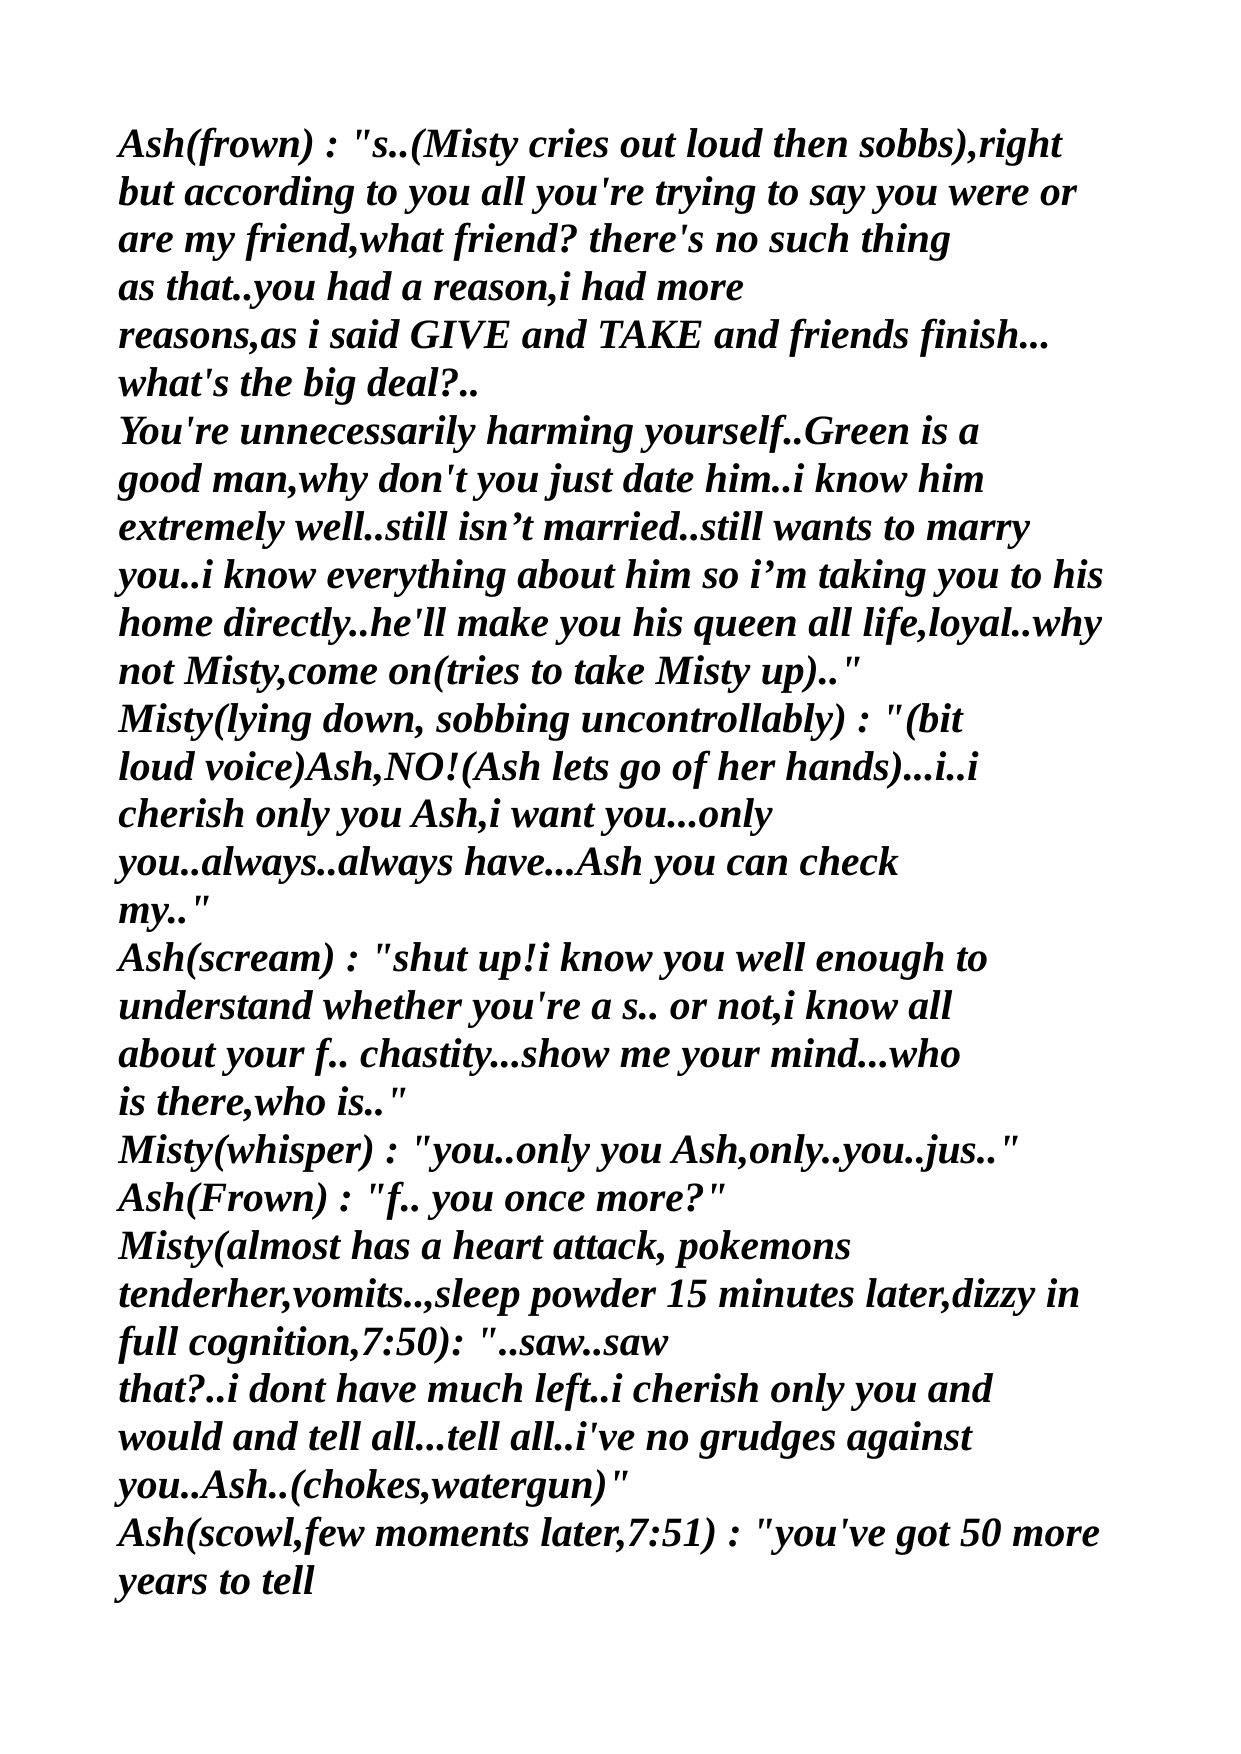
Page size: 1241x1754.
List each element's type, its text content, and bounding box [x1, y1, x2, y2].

text Misty(whisper) : "you..only you Ash,only..you..jus.." [118, 1124, 1122, 1172]
text is there,who is.." [118, 1076, 1122, 1124]
text understand whether you're a s.. or not,i know all [118, 981, 1122, 1028]
text Ash(scowl,few moments later,7:51) : "you've got 50 more years to tell [118, 1508, 1122, 1603]
text Misty(lying down, sobbing uncontrollably) : "(bit [118, 693, 1122, 741]
text good man,why don't you just date him..i know him [118, 453, 1122, 501]
text as that..you had a reason,i had more [118, 262, 1122, 310]
text Ash(frown) : "s..(Misty cries out loud then sobbs),right but according to you all you're trying to say you were or are my friend,what friend? there's no such thing [118, 118, 1122, 262]
text about your f.. chastity...show me your mind...who [118, 1028, 1122, 1076]
text You're unnecessarily harming yourself..Green is a [118, 406, 1122, 453]
text that?..i dont have much left..i cherish only you and [118, 1364, 1122, 1412]
text my.." [118, 885, 1122, 933]
text cherish only you Ash,i want you...only [118, 789, 1122, 837]
text Ash(scream) : "shut up!i know you well enough to [118, 933, 1122, 981]
text would and tell all...tell all..i've no grudges against [118, 1412, 1122, 1460]
text loud voice)Ash,NO!(Ash lets go of her hands)...i..i [118, 741, 1122, 789]
text reasons,as i said GIVE and TAKE and friends finish... what's the big deal?.. [118, 310, 1122, 406]
text you..Ash..(chokes,watergun)" [118, 1460, 1122, 1508]
text extremely well..still isn’t married..still wants to marry you..i know everything about him so i’m taking you to his home directly..he'll make you his queen all life,loyal..why [118, 501, 1122, 645]
text not Misty,come on(tries to take Misty up).." [118, 645, 1122, 693]
text you..always..always have...Ash you can check [118, 837, 1122, 885]
text Ash(Frown) : "f.. you once more?" [118, 1172, 1122, 1220]
text Misty(almost has a heart attack, pokemons tenderher,vomits..,sleep powder 15 minutes later,dizzy in full cognition,7:50): "..saw..saw [118, 1220, 1122, 1364]
